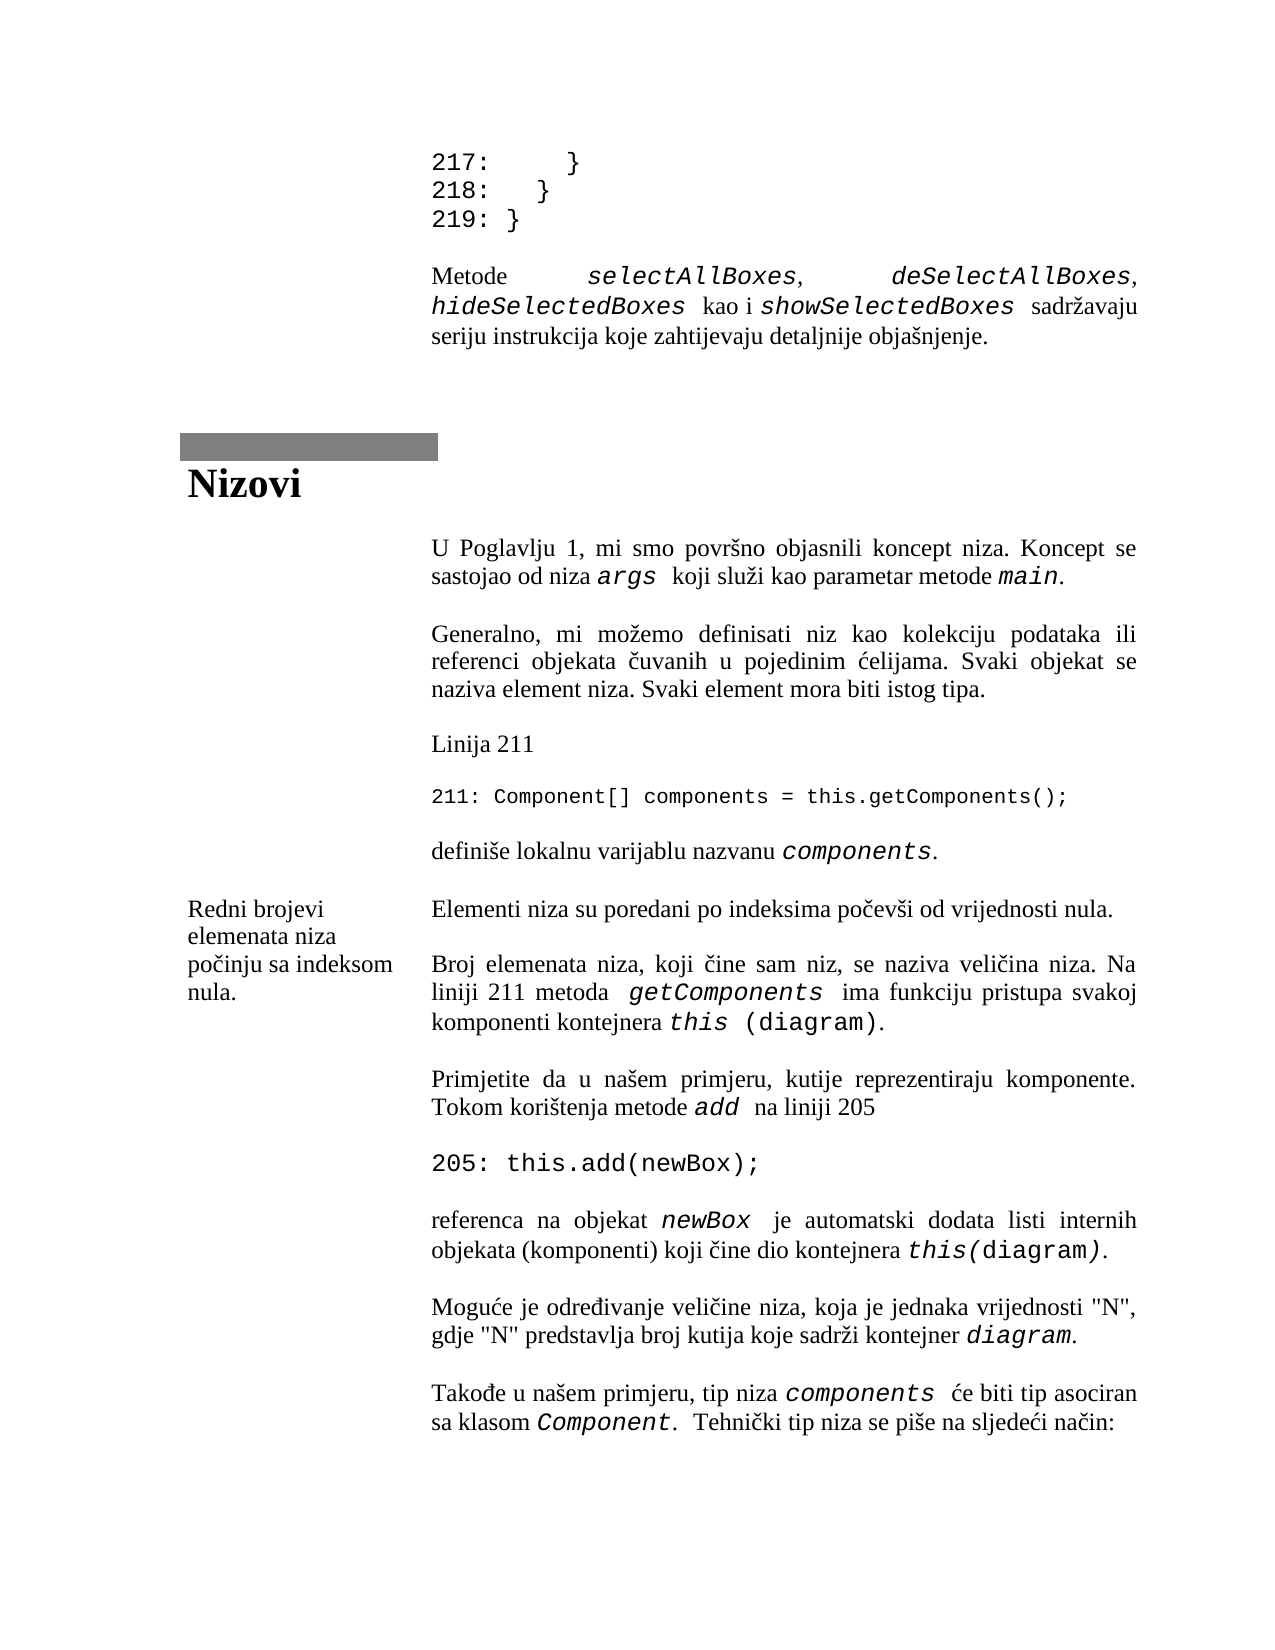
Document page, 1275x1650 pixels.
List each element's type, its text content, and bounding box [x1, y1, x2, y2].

table_header [180, 620, 424, 703]
table_header Redni brojevi elemenata niza počinju sa indeksom nula. [180, 895, 424, 1037]
table_header [180, 731, 424, 809]
table_header [180, 263, 424, 350]
subtitle Nizovi [187, 461, 1087, 507]
table_header U Poglavlju 1, mi smo površno objasnili koncept niza. Koncept se sastojao od niza args koji služi kao parametar metode main. [424, 535, 1145, 592]
table_header [180, 1379, 424, 1438]
table_header Primjetite da u našem primjeru, kutije reprezentiraju komponente. Tokom korištenja metode add na liniji 205 [424, 1065, 1144, 1123]
table_header Elementi niza su poredani po indeksima počevši od vrijednosti nula. Broj elemenata niza, koji čine sam niz, se naziva veličina niza. Na liniji 211 metoda getComponents ima funkciju pristupa svakoj komponenti kontejnera this (diagram). [424, 895, 1145, 1037]
table_header [180, 1206, 424, 1266]
table_header definiše lokalnu varijablu nazvanu components. [424, 837, 1145, 867]
table_header Moguće je određivanje veličine niza, koja je jednaka vrijednosti "N", gdje "N" predstavlja broj kutija koje sadrži kontejner diagram. [424, 1294, 1145, 1351]
table_header [180, 1150, 424, 1178]
table_header [180, 150, 424, 235]
table_header [180, 837, 424, 867]
table_header 205: this.add(newBox); [424, 1150, 1144, 1178]
table_header Generalno, mi možemo definisati niz kao kolekciju podataka ili referenci objekata čuvanih u pojedinim ćelijama. Svaki objekat se naziva element niza. Svaki element mora biti istog tipa. [424, 620, 1145, 703]
table_header [180, 1065, 424, 1123]
table_header [180, 433, 438, 461]
table_header Metode selectAllBoxes, deSelectAllBoxes, hideSelectedBoxes kao i showSelectedBoxes sadržavaju seriju instrukcija koje zahtijevaju detaljnije objašnjenje. [424, 263, 1145, 350]
table_header referenca na objekat newBox je automatski dodata listi internih objekata (komponenti) koji čine dio kontejnera this(diagram). [424, 1206, 1145, 1266]
table_header [180, 535, 424, 592]
table_header Linija 211 211: Component[] components = this.getComponents(); [424, 731, 1145, 809]
table_header [180, 1294, 424, 1351]
table_header Takođe u našem primjeru, tip niza components će biti tip asociran sa klasom Component. Tehnički tip niza se piše na sljedeći način: [424, 1379, 1145, 1438]
table_header 217: } 218: } 219: } [424, 150, 1145, 235]
